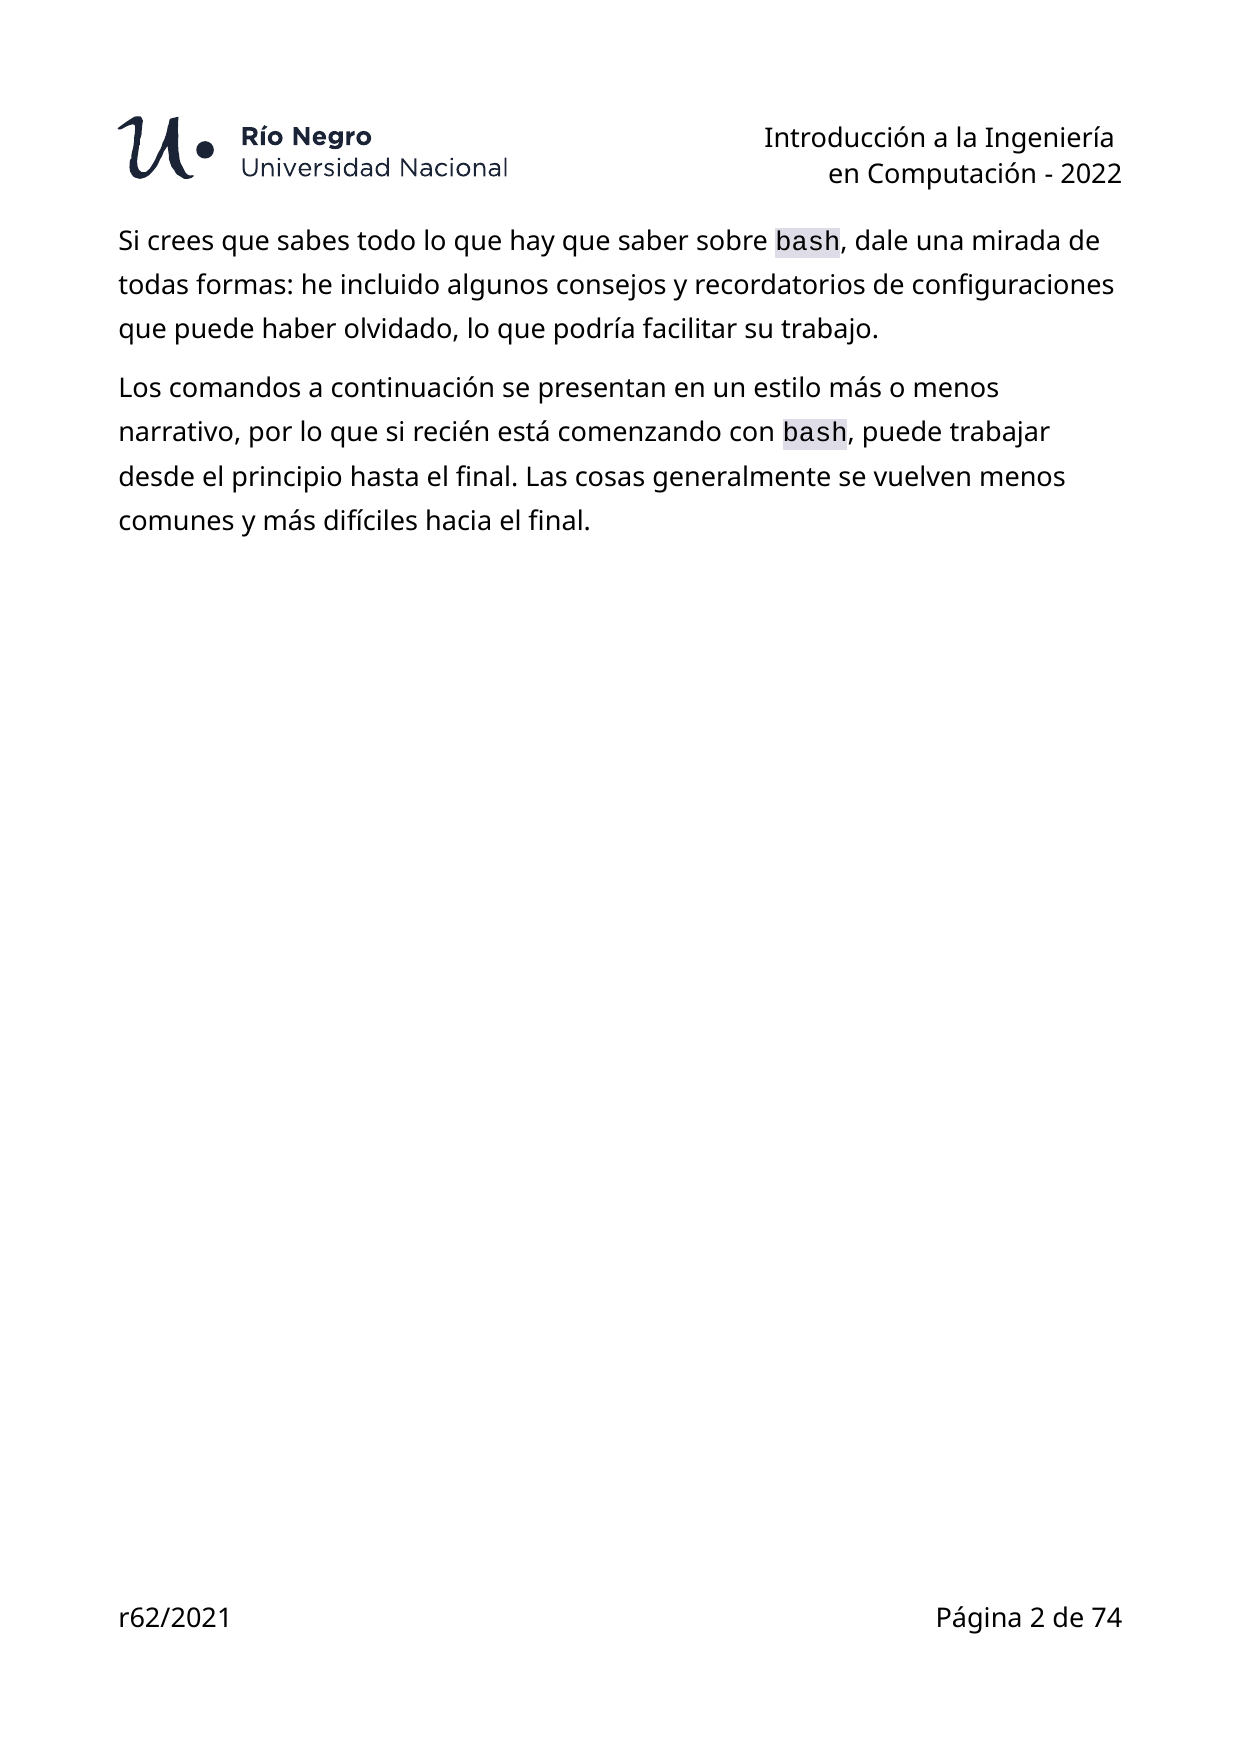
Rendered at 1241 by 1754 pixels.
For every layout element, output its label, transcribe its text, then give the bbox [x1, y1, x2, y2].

text Los comandos a continuación se presentan en un estilo más o menos narrativo, por lo que si recién está comenzando con bash, puede trabajar desde el principio hasta el final. Las cosas generalmente se vuelven menos comunes y más difíciles hacia el final. [118, 369, 1122, 538]
text Si crees que sabes todo lo que hay que saber sobre bash, dale una mirada de todas formas: he incluido algunos consejos y recordatorios de configuraciones que puede haber olvidado, lo que podría facilitar su trabajo. [118, 221, 1122, 347]
